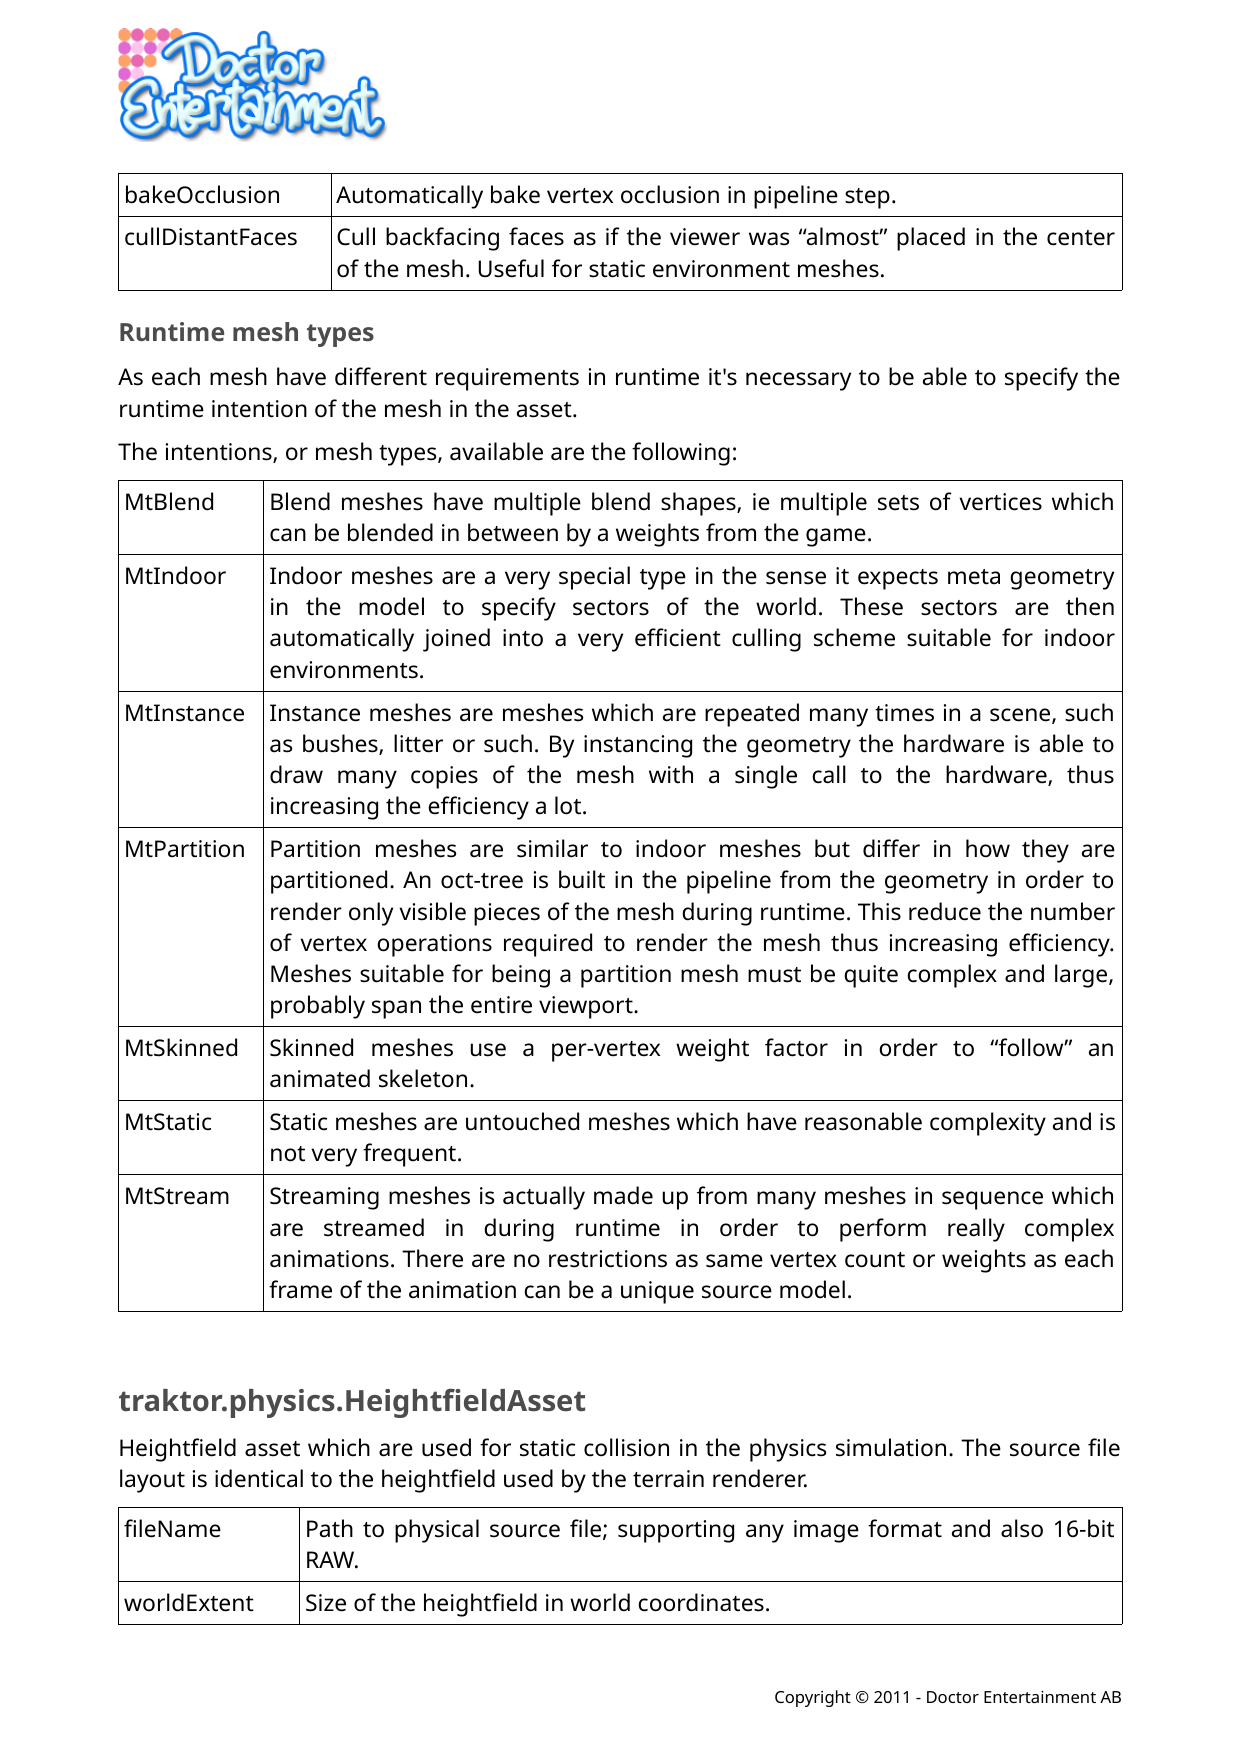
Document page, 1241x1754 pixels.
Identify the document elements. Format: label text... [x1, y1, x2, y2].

table_cell MtSkinned [119, 1027, 263, 1100]
table_cell Streaming meshes is actually made up from many meshes in sequence which are streamed in during runtime in order to perform really complex animations. There are no restrictions as same vertex count or weights as each frame of the animation can be a unique source model. [264, 1175, 1122, 1311]
table_cell bakeOcclusion [119, 174, 331, 216]
table_header fileName [119, 1508, 299, 1581]
table_cell worldExtent [119, 1582, 299, 1624]
table_header MtBlend [119, 481, 263, 554]
table_cell Cull backfacing faces as if the viewer was “almost” placed in the center of the mesh. Useful for static environment meshes. [332, 217, 1122, 289]
subtitle traktor.physics.HeightfieldAsset [118, 1380, 1122, 1419]
subtitle Runtime mesh types [118, 315, 1122, 349]
table_cell Indoor meshes are a very special type in the sense it expects meta geometry in the model to specify sectors of the world. These sectors are then automatically joined into a very efficient culling scheme suitable for indoor environments. [264, 555, 1122, 691]
table_cell MtStatic [119, 1101, 263, 1174]
text As each mesh have different requirements in runtime it's necessary to be able to specify the runtime intention of the mesh in the asset. [118, 361, 1122, 424]
table_cell MtStream [119, 1175, 263, 1311]
table_cell MtIndoor [119, 555, 263, 691]
table_header Blend meshes have multiple blend shapes, ie multiple sets of vertices which can be blended in between by a weights from the game. [264, 481, 1122, 554]
table_header Path to physical source file; supporting any image format and also 16-bit RAW. [300, 1508, 1122, 1581]
table_cell Instance meshes are meshes which are repeated many times in a scene, such as bushes, litter or such. By instancing the geometry the hardware is able to draw many copies of the mesh with a single call to the hardware, thus increasing the efficiency a lot. [264, 692, 1122, 827]
table_cell MtPartition [119, 828, 263, 1026]
table_cell cullDistantFaces [119, 217, 331, 289]
table_cell Static meshes are untouched meshes which have reasonable complexity and is not very frequent. [264, 1101, 1122, 1174]
table_cell Automatically bake vertex occlusion in pipeline step. [332, 174, 1122, 216]
text Heightfield asset which are used for static collision in the physics simulation. The source file layout is identical to the heightfield used by the terrain renderer. [118, 1432, 1122, 1494]
text The intentions, or mesh types, available are the following: [118, 436, 1122, 467]
table_cell MtInstance [119, 692, 263, 827]
table_cell Size of the heightfield in world coordinates. [300, 1582, 1122, 1624]
table_cell Partition meshes are similar to indoor meshes but differ in how they are partitioned. An oct-tree is built in the pipeline from the geometry in order to render only visible pieces of the mesh during runtime. This reduce the number of vertex operations required to render the mesh thus increasing efficiency. Meshes suitable for being a partition mesh must be quite complex and large, probably span the entire viewport. [264, 828, 1122, 1026]
table_cell Skinned meshes use a per-vertex weight factor in order to “follow” an animated skeleton. [264, 1027, 1122, 1100]
